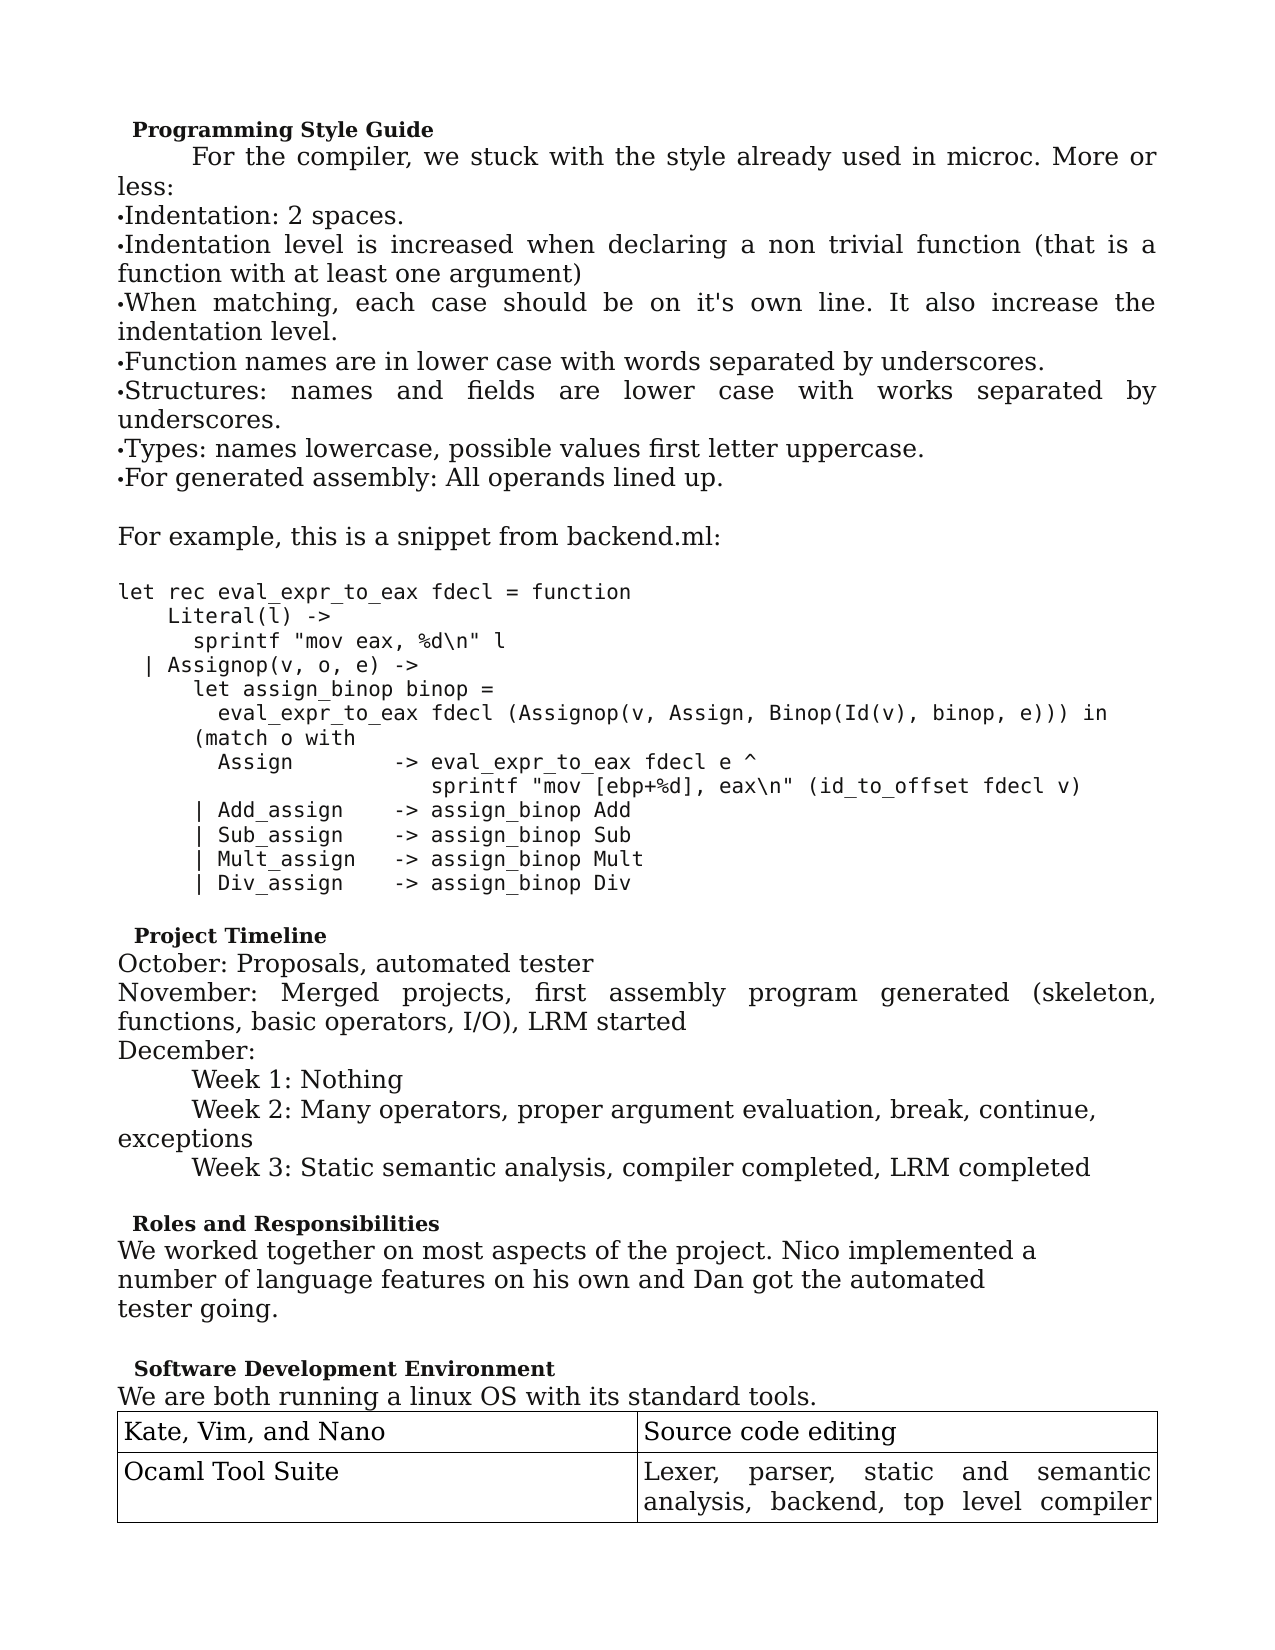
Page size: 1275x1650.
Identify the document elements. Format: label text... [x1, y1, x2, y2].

text Week 2: Many operators, proper argument evaluation, break, continue, exceptions [117, 1095, 1157, 1153]
text We are both running a linux OS with its standard tools. [117, 1382, 1157, 1411]
text December: [117, 1037, 1157, 1066]
text sprintf "mov eax, %d\n" l [117, 629, 1157, 653]
list Indentation: 2 spaces. [117, 201, 1157, 230]
text October: Proposals, automated tester [117, 949, 1157, 978]
text | Mult_assign -> assign_binop Mult [117, 847, 1157, 871]
text For example, this is a snippet from backend.ml: [117, 522, 1157, 551]
list Function names are in lower case with words separated by underscores. [117, 347, 1157, 376]
text | Add_assign -> assign_binop Add [117, 798, 1157, 823]
text For the compiler, we stuck with the style already used in microc. More or less: [117, 143, 1157, 201]
text let assign_binop binop = [117, 677, 1157, 701]
text November: Merged projects, first assembly program generated (skeleton, functions, basic operators, I/O), LRM started [117, 978, 1157, 1037]
text Week 3: Static semantic analysis, compiler completed, LRM completed [117, 1153, 1157, 1182]
text eval_expr_to_eax fdecl (Assignop(v, Assign, Binop(Id(v), binop, e))) in [117, 701, 1157, 726]
table_header Kate, Vim, and Nano [118, 1412, 637, 1452]
list Structures: names and fields are lower case with works separated by underscores. [117, 376, 1157, 434]
text Programming Style Guide [117, 118, 1157, 143]
list For generated assembly: All operands lined up. [117, 463, 1157, 493]
text | Div_assign -> assign_binop Div [117, 871, 1157, 896]
text tester going. [117, 1294, 1157, 1323]
text Software Development Environment [117, 1353, 1157, 1382]
table_header Source code editing [638, 1412, 1157, 1452]
text We worked together on most aspects of the project. Nico implemented a [117, 1236, 1157, 1265]
text Literal(l) -> [117, 604, 1157, 629]
list Indentation level is increased when declaring a non trivial function (that is a function with at least one argument) [117, 230, 1157, 288]
text | Sub_assign -> assign_binop Sub [117, 823, 1157, 847]
text Project Timeline [117, 920, 1157, 949]
text number of language features on his own and Dan got the automated [117, 1265, 1157, 1294]
list Types: names lowercase, possible values first letter uppercase. [117, 434, 1157, 463]
text Week 1: Nothing [117, 1066, 1157, 1095]
text Assign -> eval_expr_to_eax fdecl e ^ [117, 750, 1157, 774]
text sprintf "mov [ebp+%d], eax\n" (id_to_offset fdecl v) [117, 774, 1157, 798]
table_cell Lexer, parser, static and semantic analysis, backend, top level compiler [638, 1453, 1157, 1522]
text let rec eval_expr_to_eax fdecl = function [117, 580, 1157, 604]
text | Assignop(v, o, e) -> [117, 653, 1157, 677]
list When matching, each case should be on it's own line. It also increase the indentation level. [117, 288, 1157, 347]
text Roles and Responsibilities [117, 1212, 1157, 1236]
text (match o with [117, 726, 1157, 750]
table_cell Ocaml Tool Suite [118, 1453, 637, 1522]
